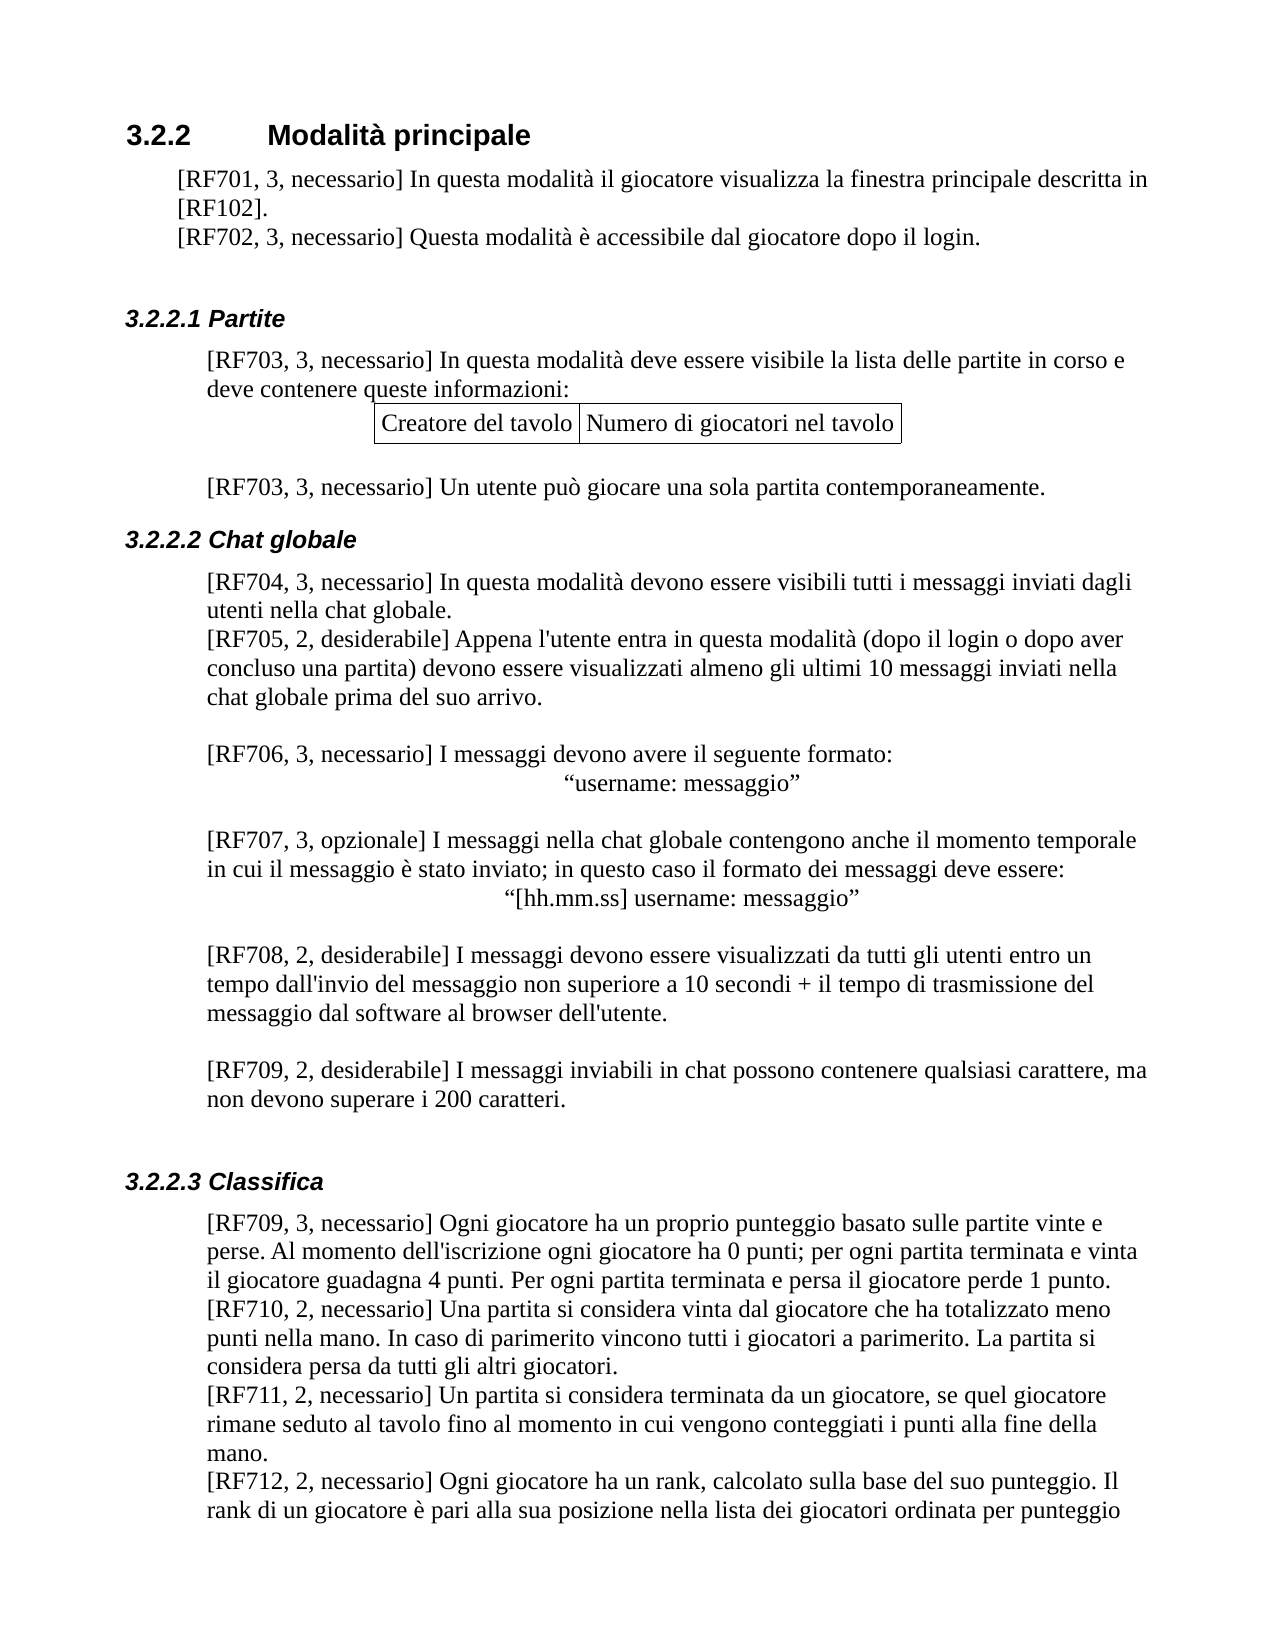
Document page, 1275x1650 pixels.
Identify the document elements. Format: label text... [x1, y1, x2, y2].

table_header Creatore del tavolo [375, 404, 579, 443]
subtitle Chat globale [118, 526, 1157, 554]
text [RF707, 3, opzionale] I messaggi nella chat globale contengono anche il momento temporale in cui il messaggio è stato inviato; in questo caso il formato dei messaggi deve essere: [207, 825, 1157, 883]
subtitle Partite [118, 304, 1157, 333]
subtitle Modalità principale [118, 118, 1157, 152]
subtitle Classifica [118, 1167, 1157, 1195]
text [RF708, 2, desiderabile] I messaggi devono essere visualizzati da tutti gli utenti entro un tempo dall'invio del messaggio non superiore a 10 secondi + il tempo di trasmissione del messaggio dal software al browser dell'utente. [207, 940, 1157, 1027]
text [RF704, 3, necessario] In questa modalità devono essere visibili tutti i messaggi inviati dagli utenti nella chat globale. [207, 567, 1157, 624]
text [RF711, 2, necessario] Un partita si considera terminata da un giocatore, se quel giocatore rimane seduto al tavolo fino al momento in cui vengono conteggiati i punti alla fine della mano. [207, 1380, 1157, 1466]
text [RF705, 2, desiderabile] Appena l'utente entra in questa modalità (dopo il login o dopo aver concluso una partita) devono essere visualizzati almeno gli ultimi 10 messaggi inviati nella chat globale prima del suo arrivo. [207, 624, 1157, 710]
text [RF703, 3, necessario] In questa modalità deve essere visibile la lista delle partite in corso e deve contenere queste informazioni: [207, 345, 1157, 403]
text [RF710, 2, necessario] Una partita si considera vinta dal giocatore che ha totalizzato meno punti nella mano. In caso di parimerito vincono tutti i giocatori a parimerito. La partita si considera persa da tutti gli altri giocatori. [207, 1294, 1157, 1380]
table_header Numero di giocatori nel tavolo [580, 404, 901, 443]
text [RF709, 3, necessario] Ogni giocatore ha un proprio punteggio basato sulle partite vinte e perse. Al momento dell'iscrizione ogni giocatore ha 0 punti; per ogni partita terminata e vinta il giocatore guadagna 4 punti. Per ogni partita terminata e persa il giocatore perde 1 punto. [207, 1208, 1157, 1294]
text [RF709, 2, desiderabile] I messaggi inviabili in chat possono contenere qualsiasi carattere, ma non devono superare i 200 caratteri. [207, 1055, 1157, 1113]
text [RF706, 3, necessario] I messaggi devono avere il seguente formato: [207, 739, 1157, 768]
text “[hh.mm.ss] username: messaggio” [207, 883, 1157, 912]
text [RF701, 3, necessario] In questa modalità il giocatore visualizza la finestra principale descritta in [RF102]. [177, 164, 1157, 222]
text [RF712, 2, necessario] Ogni giocatore ha un rank, calcolato sulla base del suo punteggio. Il rank di un giocatore è pari alla sua posizione nella lista dei giocatori ordinata per punteggio [207, 1466, 1157, 1524]
text [RF703, 3, necessario] Un utente può giocare una sola partita contemporaneamente. [207, 472, 1157, 501]
text “username: messaggio” [207, 768, 1157, 797]
text [RF702, 3, necessario] Questa modalità è accessibile dal giocatore dopo il login. [177, 222, 1157, 250]
